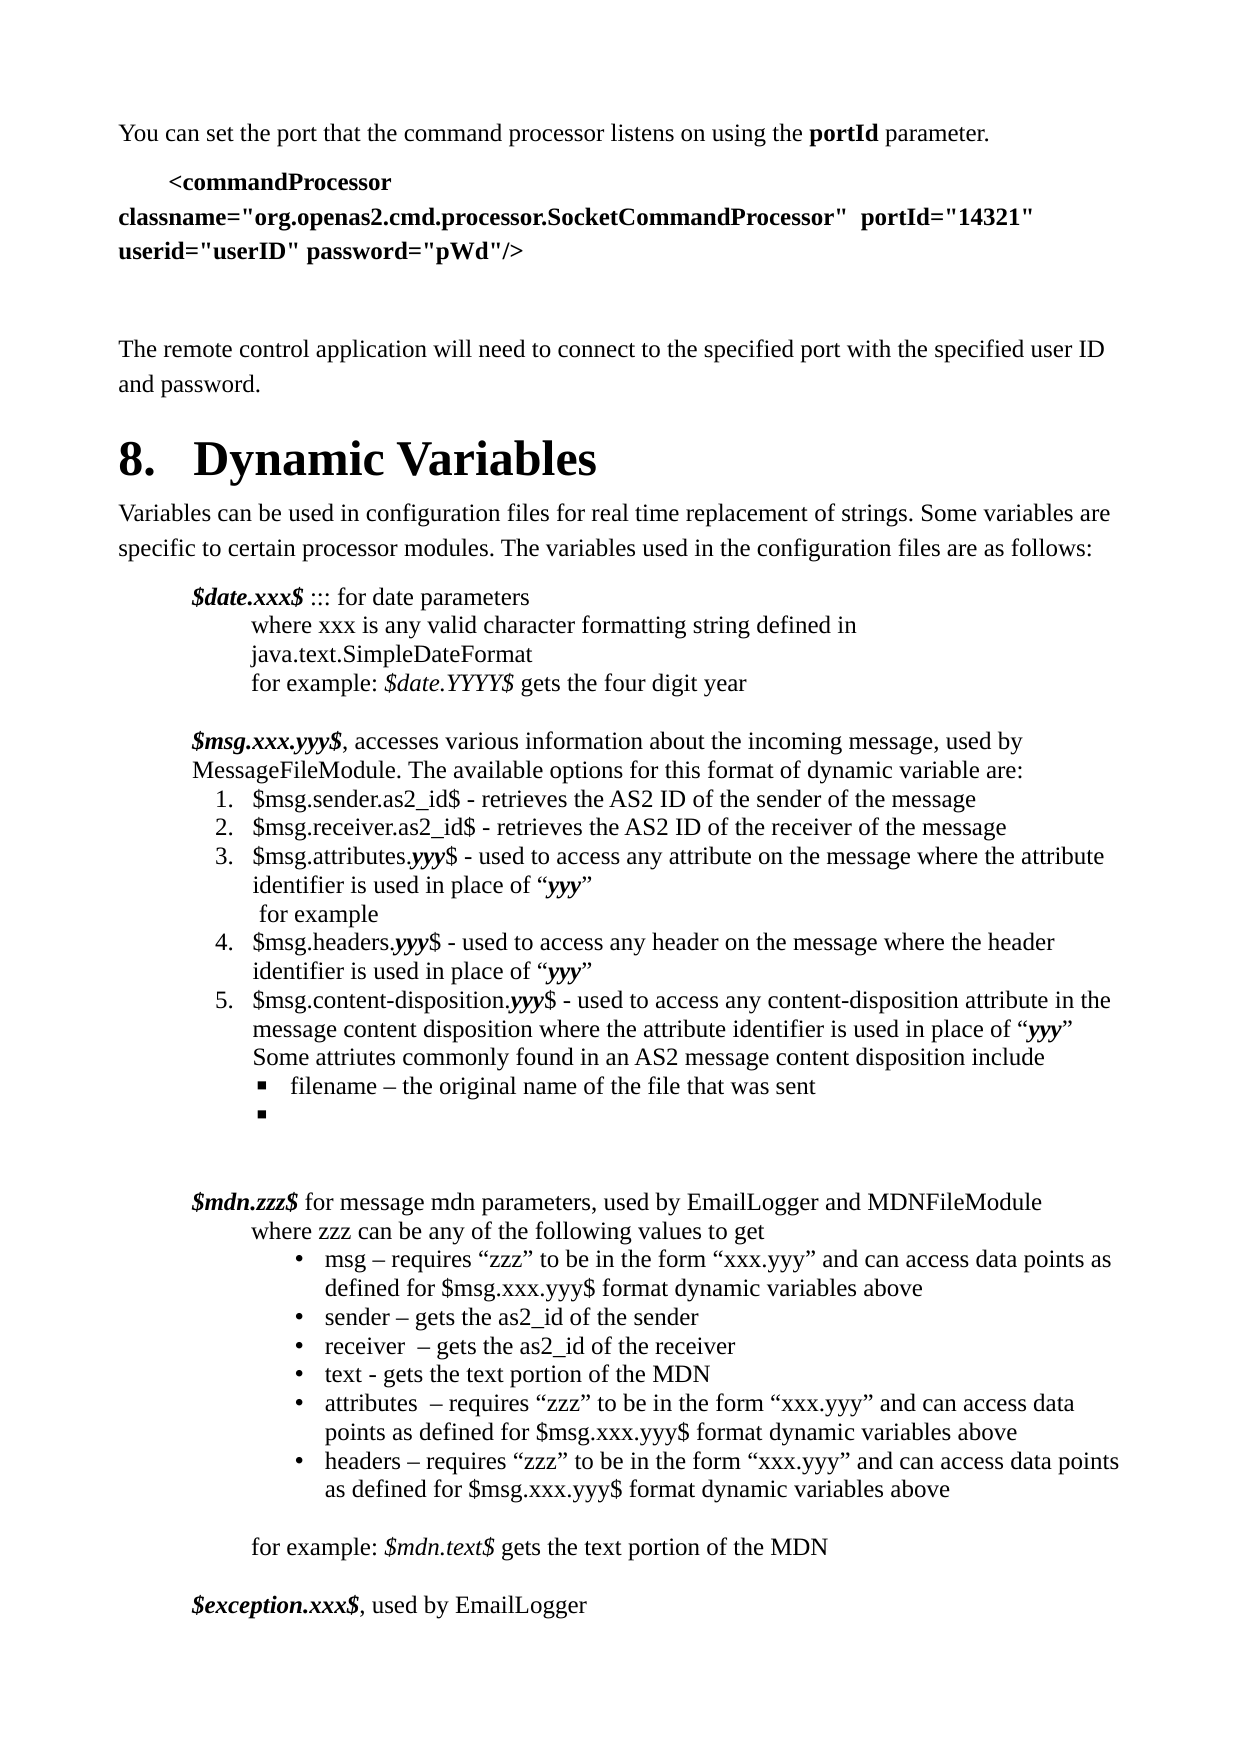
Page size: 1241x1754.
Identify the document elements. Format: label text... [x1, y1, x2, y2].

list $msg.content-disposition.yyy$ - used to access any content-disposition attribute in the message content disposition where the attribute identifier is used in place of “yyy” Some attriutes commonly found in an AS2 message content disposition include [215, 985, 1122, 1071]
list where xxx is any valid character formatting string defined in java.text.SimpleDateFormat for example: $date.YYYY$ gets the four digit year [221, 611, 1122, 697]
list msg – requires “zzz” to be in the form “xxx.yyy” and can access data points as defined for $msg.xxx.yyy$ format dynamic variables above [295, 1244, 1122, 1302]
subtitle $msg.xxx.yyy$, accesses various information about the incoming message, used by MessageFileModule. The available options for this format of dynamic variable are: [162, 726, 1122, 784]
list receiver – gets the as2_id of the receiver [295, 1331, 1122, 1359]
list filename – the original name of the file that was sent [252, 1071, 1122, 1100]
subtitle $exception.xxx$, used by EmailLogger [162, 1590, 1122, 1619]
text The remote control application will need to connect to the specified port with the specified user ID and password. [118, 334, 1122, 397]
text <commandProcessor classname="org.openas2.cmd.processor.SocketCommandProcessor" portId="14321" userid="userID" password="pWd"/> [118, 167, 1122, 265]
list for example: $mdn.text$ gets the text portion of the MDN [221, 1503, 1122, 1561]
subtitle $mdn.zzz$ for message mdn parameters, used by EmailLogger and MDNFileModule [162, 1187, 1122, 1216]
text You can set the port that the command processor listens on using the portId parameter. [118, 118, 1122, 147]
list headers – requires “zzz” to be in the form “xxx.yyy” and can access data points as defined for $msg.xxx.yyy$ format dynamic variables above [295, 1446, 1122, 1503]
list attributes – requires “zzz” to be in the form “xxx.yyy” and can access data points as defined for $msg.xxx.yyy$ format dynamic variables above [295, 1388, 1122, 1446]
list $msg.attributes.yyy$ - used to access any attribute on the message where the attribute identifier is used in place of “yyy” for example [215, 841, 1122, 927]
list text - gets the text portion of the MDN [295, 1359, 1122, 1388]
list $msg.headers.yyy$ - used to access any header on the message where the header identifier is used in place of “yyy” [215, 927, 1122, 985]
text Variables can be used in configuration files for real time replacement of strings. Some variables are specific to certain processor modules. The variables used in the configuration files are as follows: [118, 498, 1122, 561]
list where zzz can be any of the following values to get [221, 1216, 1122, 1244]
list sender – gets the as2_id of the sender [295, 1302, 1122, 1331]
subtitle $date.xxx$ ::: for date parameters [162, 582, 1122, 611]
list $msg.receiver.as2_id$ - retrieves the AS2 ID of the receiver of the message [215, 812, 1122, 841]
subtitle Dynamic Variables [118, 428, 1122, 486]
list $msg.sender.as2_id$ - retrieves the AS2 ID of the sender of the message [215, 784, 1122, 812]
